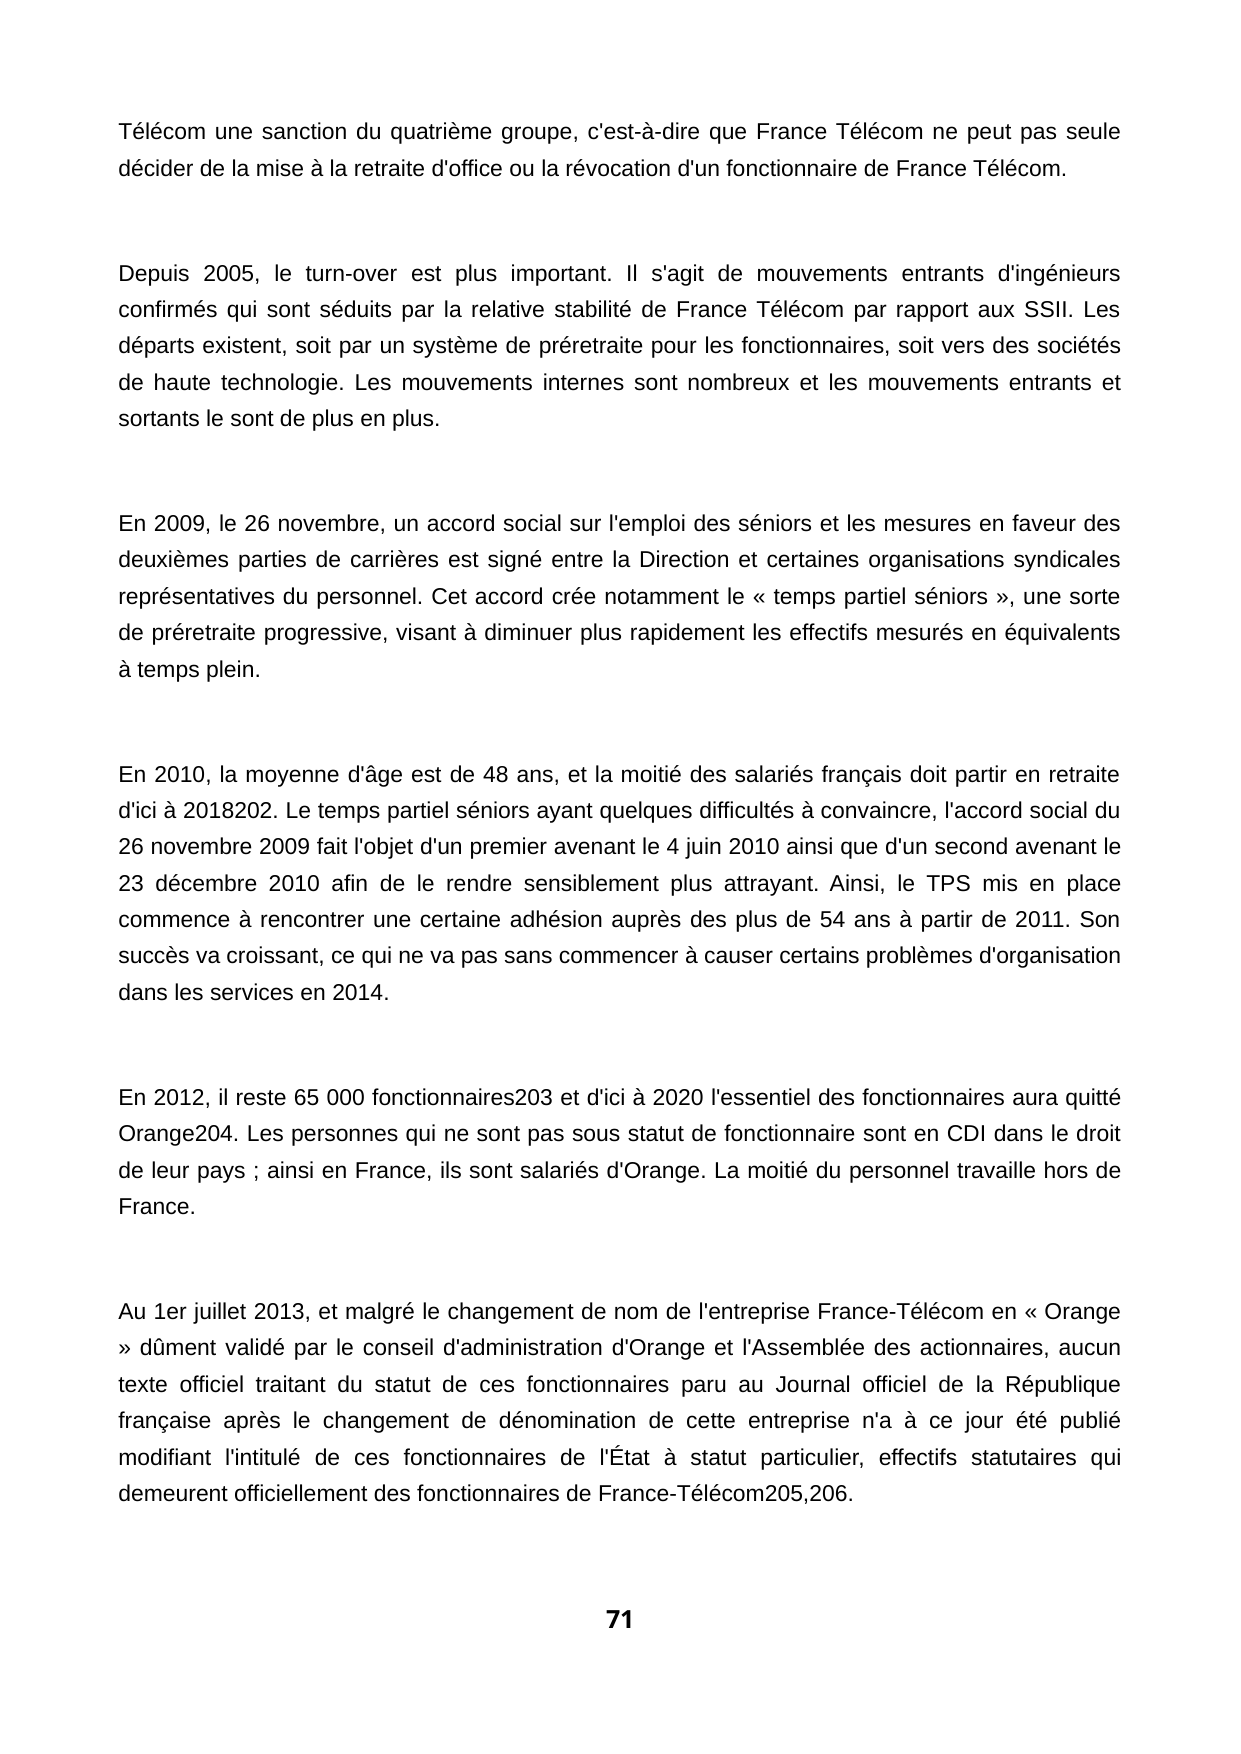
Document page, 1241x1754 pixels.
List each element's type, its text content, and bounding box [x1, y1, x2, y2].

text Au 1er juillet 2013, et malgré le changement de nom de l'entreprise France-Télécom en « Orange » dûment validé par le conseil d'administration d'Orange et l'Assemblée des actionnaires, aucun texte officiel traitant du statut de ces fonctionnaires paru au Journal officiel de la République française après le changement de dénomination de cette entreprise n'a à ce jour été publié modifiant l'intitulé de ces fonctionnaires de l'État à statut particulier, effectifs statutaires qui demeurent officiellement des fonctionnaires de France-Télécom205,206. [118, 1298, 1122, 1506]
text En 2012, il reste 65 000 fonctionnaires203 et d'ici à 2020 l'essentiel des fonctionnaires aura quitté Orange204. Les personnes qui ne sont pas sous statut de fonctionnaire sont en CDI dans le droit de leur pays ; ainsi en France, ils sont salariés d'Orange. La moitié du personnel travaille hors de France. [118, 1084, 1122, 1219]
text En 2009, le 26 novembre, un accord social sur l'emploi des séniors et les mesures en faveur des deuxièmes parties de carrières est signé entre la Direction et certaines organisations syndicales représentatives du personnel. Cet accord crée notamment le « temps partiel séniors », une sorte de préretraite progressive, visant à diminuer plus rapidement les effectifs mesurés en équivalents à temps plein. [118, 510, 1122, 682]
text Depuis 2005, le turn-over est plus important. Il s'agit de mouvements entrants d'ingénieurs confirmés qui sont séduits par la relative stabilité de France Télécom par rapport aux SSII. Les départs existent, soit par un système de préretraite pour les fonctionnaires, soit vers des sociétés de haute technologie. Les mouvements internes sont nombreux et les mouvements entrants et sortants le sont de plus en plus. [118, 259, 1122, 431]
text En 2010, la moyenne d'âge est de 48 ans, et la moitié des salariés français doit partir en retraite d'ici à 2018202. Le temps partiel séniors ayant quelques difficultés à convaincre, l'accord social du 26 novembre 2009 fait l'objet d'un premier avenant le 4 juin 2010 ainsi que d'un second avenant le 23 décembre 2010 afin de le rendre sensiblement plus attrayant. Ainsi, le TPS mis en place commence à rencontrer une certaine adhésion auprès des plus de 54 ans à partir de 2011. Son succès va croissant, ce qui ne va pas sans commencer à causer certains problèmes d'organisation dans les services en 2014. [118, 761, 1122, 1005]
text Télécom une sanction du quatrième groupe, c'est-à-dire que France Télécom ne peut pas seule décider de la mise à la retraite d'office ou la révocation d'un fonctionnaire de France Télécom. [118, 118, 1122, 181]
